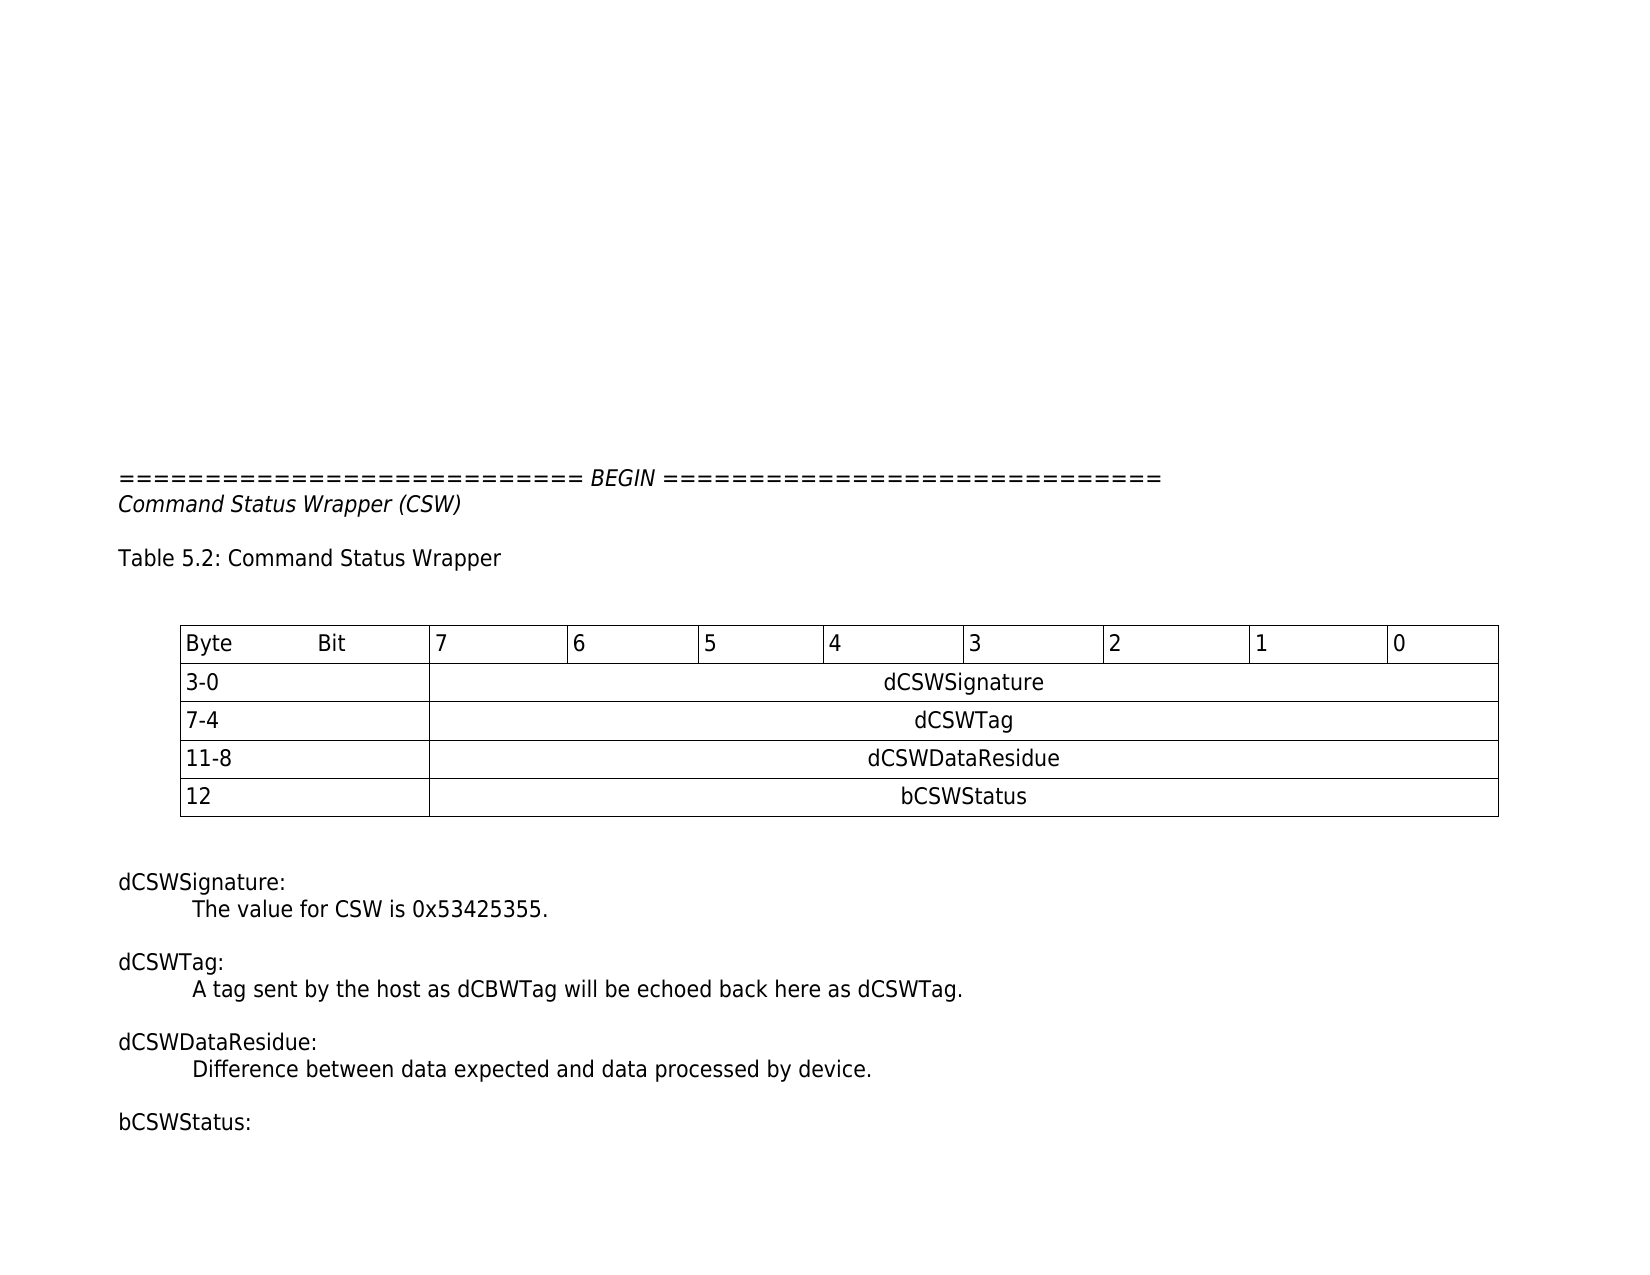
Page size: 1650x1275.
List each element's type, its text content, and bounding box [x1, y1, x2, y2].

text Table 5.2: Command Status Wrapper [118, 545, 1532, 571]
table_cell dCSWTag [430, 702, 1498, 739]
text dCSWTag: [118, 949, 1532, 976]
table_header 5 [699, 626, 823, 663]
table_cell 12 [181, 779, 429, 816]
text bCSWStatus: [118, 1109, 1532, 1136]
table_header 2 [1104, 626, 1249, 663]
table_header 1 [1250, 626, 1387, 663]
table_cell 7-4 [181, 702, 429, 739]
table_header 0 [1388, 626, 1498, 663]
text The value for CSW is 0x53425355. [118, 896, 1532, 923]
text dCSWDataResidue: [118, 1029, 1532, 1056]
table_cell 11-8 [181, 741, 429, 778]
text Difference between data expected and data processed by device. [118, 1056, 1532, 1083]
table_cell 3-0 [181, 664, 429, 701]
table_cell bCSWStatus [430, 779, 1498, 816]
table_header 7 [430, 626, 567, 663]
table_header 6 [568, 626, 698, 663]
table_header Byte Bit [181, 626, 429, 663]
table_cell dCSWDataResidue [430, 741, 1498, 778]
text dCSWSignature: [118, 869, 1532, 896]
text Command Status Wrapper (CSW) [118, 491, 1532, 518]
text A tag sent by the host as dCBWTag will be echoed back here as dCSWTag. [118, 976, 1532, 1003]
table_header 4 [824, 626, 963, 663]
text =========================== BEGIN ============================= [118, 465, 1532, 491]
table_cell dCSWSignature [430, 664, 1498, 701]
table_header 3 [964, 626, 1103, 663]
